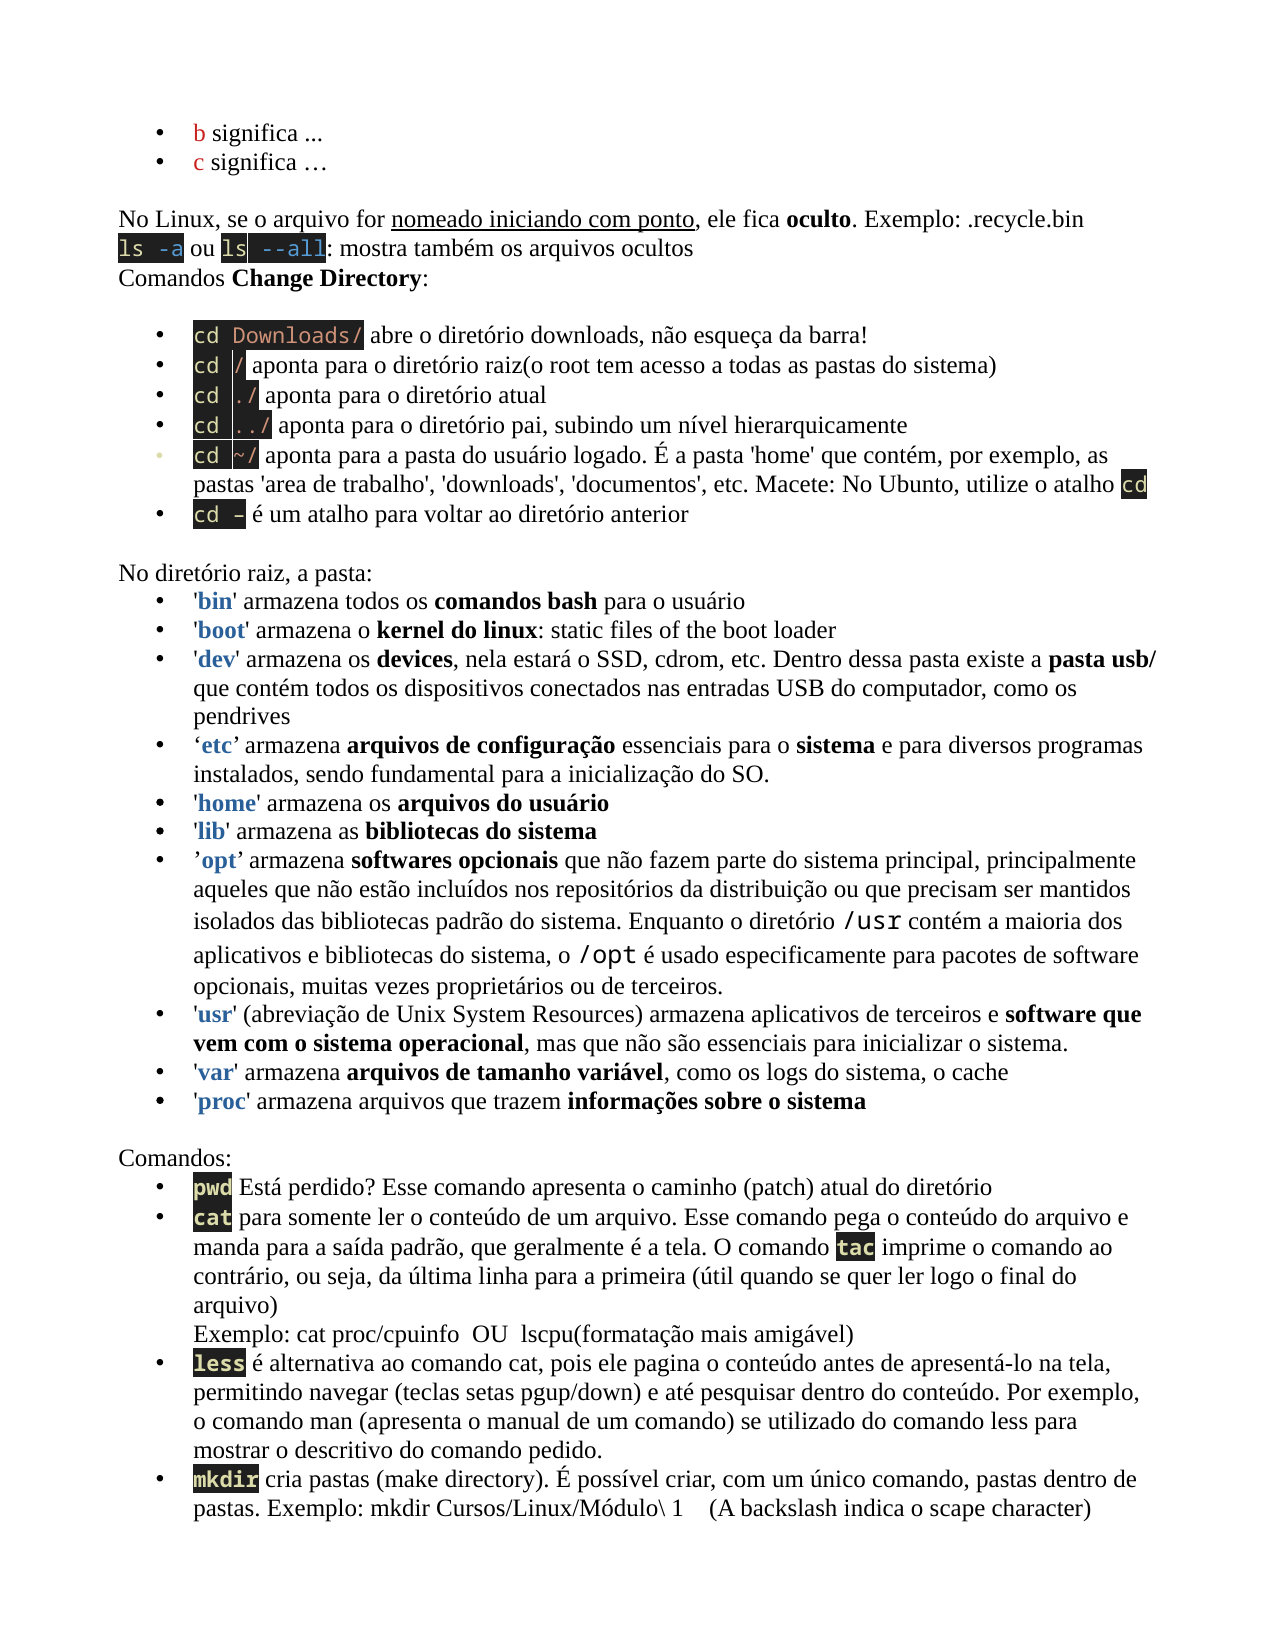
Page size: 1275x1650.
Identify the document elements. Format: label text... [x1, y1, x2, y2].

text Comandos Change Directory: [118, 263, 1157, 292]
list 'var' armazena arquivos de tamanho variável, como os logs do sistema, o cache [156, 1057, 1157, 1086]
list 'usr' (abreviação de Unix System Resources) armazena aplicativos de terceiros e software que vem com o sistema operacional, mas que não são essenciais para inicializar o sistema. [156, 999, 1157, 1057]
list 'home' armazena os arquivos do usuário [156, 788, 1157, 816]
list cd ~/ aponta para a pasta do usuário logado. É a pasta 'home' que contém, por exemplo, as pastas 'area de trabalho', 'downloads', 'documentos', etc. Macete: No Ubunto, utilize o atalho cd [156, 439, 1157, 499]
list pwd Está perdido? Esse comando apresenta o caminho (patch) atual do diretório [156, 1172, 1157, 1202]
list cd ../ aponta para o diretório pai, subindo um nível hierarquicamente [156, 410, 1157, 439]
list less é alternativa ao comando cat, pois ele pagina o conteúdo antes de apresentá-lo na tela, permitindo navegar (teclas setas pgup/down) e até pesquisar dentro do conteúdo. Por exemplo, o comando man (apresenta o manual de um comando) se utilizado do comando less para mostrar o descritivo do comando pedido. [156, 1348, 1157, 1464]
text ls -a ou ls --all: mostra também os arquivos ocultos [118, 233, 1157, 263]
list cd / aponta para o diretório raiz(o root tem acesso a todas as pastas do sistema) [156, 350, 1157, 380]
list 'dev' armazena os devices, nela estará o SSD, cdrom, etc. Dentro dessa pasta existe a pasta usb/ que contém todos os dispositivos conectados nas entradas USB do computador, como os pendrives [156, 644, 1157, 730]
list ’opt’ armazena softwares opcionais que não fazem parte do sistema principal, principalmente aqueles que não estão incluídos nos repositórios da distribuição ou que precisam ser mantidos isolados das bibliotecas padrão do sistema. Enquanto o diretório /usr contém a maioria dos aplicativos e bibliotecas do sistema, o /opt é usado especificamente para pacotes de software opcionais, muitas vezes proprietários ou de terceiros. [156, 845, 1157, 999]
list cd – é um atalho para voltar ao diretório anterior [156, 499, 1157, 529]
text Comandos: [118, 1143, 1157, 1172]
list cat para somente ler o conteúdo de um arquivo. Esse comando pega o conteúdo do arquivo e manda para a saída padrão, que geralmente é a tela. O comando tac imprime o comando ao contrário, ou seja, da última linha para a primeira (útil quando se quer ler logo o final do arquivo) Exemplo: cat proc/cpuinfo OU lscpu(formatação mais amigável) [156, 1202, 1157, 1348]
list 'boot' armazena o kernel do linux: static files of the boot loader [156, 615, 1157, 644]
list cd Downloads/ abre o diretório downloads, não esqueça da barra! [156, 320, 1157, 350]
list 'proc' armazena arquivos que trazem informações sobre o sistema [156, 1086, 1157, 1114]
list b significa ... [156, 118, 1157, 147]
list mkdir cria pastas (make directory). É possível criar, com um único comando, pastas dentro de pastas. Exemplo: mkdir Cursos/Linux/Módulo\ 1 (A backslash indica o scape character) [156, 1464, 1157, 1522]
list ‘etc’ armazena arquivos de configuração essenciais para o sistema e para diversos programas instalados, sendo fundamental para a inicialização do SO. [156, 730, 1157, 788]
list 'lib' armazena as bibliotecas do sistema [156, 816, 1157, 845]
text No Linux, se o arquivo for nomeado iniciando com ponto, ele fica oculto. Exemplo: .recycle.bin [118, 204, 1157, 233]
list cd ./ aponta para o diretório atual [156, 380, 1157, 410]
list c significa … [156, 147, 1157, 176]
list 'bin' armazena todos os comandos bash para o usuário [156, 586, 1157, 615]
text No diretório raiz, a pasta: [118, 558, 1157, 586]
